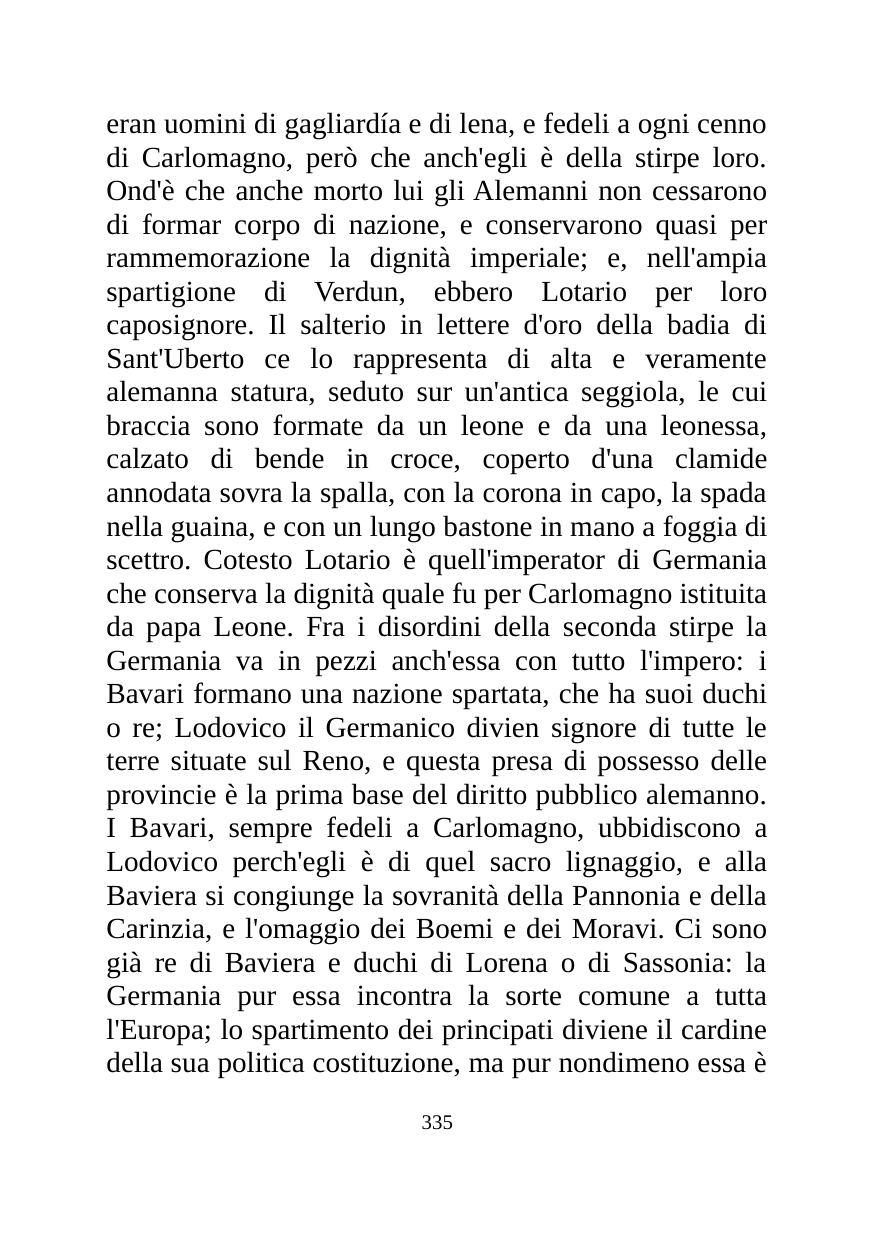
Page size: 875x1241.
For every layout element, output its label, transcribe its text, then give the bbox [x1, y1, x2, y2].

text eran uomini di gagliardía e di lena, e fedeli a ogni cenno di Carlomagno, però che anch'egli è della stirpe loro. Ond'è che anche morto lui gli Alemanni non cessarono di formar corpo di nazione, e conservarono quasi per rammemorazione la dignità imperiale; e, nell'ampia spartigione di Verdun, ebbero Lotario per loro caposignore. Il salterio in lettere d'oro della badia di Sant'Uberto ce lo rappresenta di alta e veramente alemanna statura, seduto sur un'antica seggiola, le cui braccia sono formate da un leone e da una leonessa, calzato di bende in croce, coperto d'una clamide annodata sovra la spalla, con la corona in capo, la spada nella guaina, e con un lungo bastone in mano a foggia di scettro. Cotesto Lotario è quell'imperator di Germania che conserva la dignità quale fu per Carlomagno istituita da papa Leone. Fra i disordini della seconda stirpe la Germania va in pezzi anch'essa con tutto l'impero: i Bavari formano una nazione spartata, che ha suoi duchi o re; Lodovico il Germanico divien signore di tutte le terre situate sul Reno, e questa presa di possesso delle provincie è la prima base del diritto pubblico alemanno. I Bavari, sempre fedeli a Carlomagno, ubbidiscono a Lodovico perch'egli è di quel sacro lignaggio, e alla Baviera si congiunge la sovranità della Pannonia e della Carinzia, e l'omaggio dei Boemi e dei Moravi. Ci sono già re di Baviera e duchi di Lorena o di Sassonia: la Germania pur essa incontra la sorte comune a tutta l'Europa; lo spartimento dei principati diviene il cardine della sua politica costituzione, ma pur nondimeno essa è [106, 106, 768, 1079]
